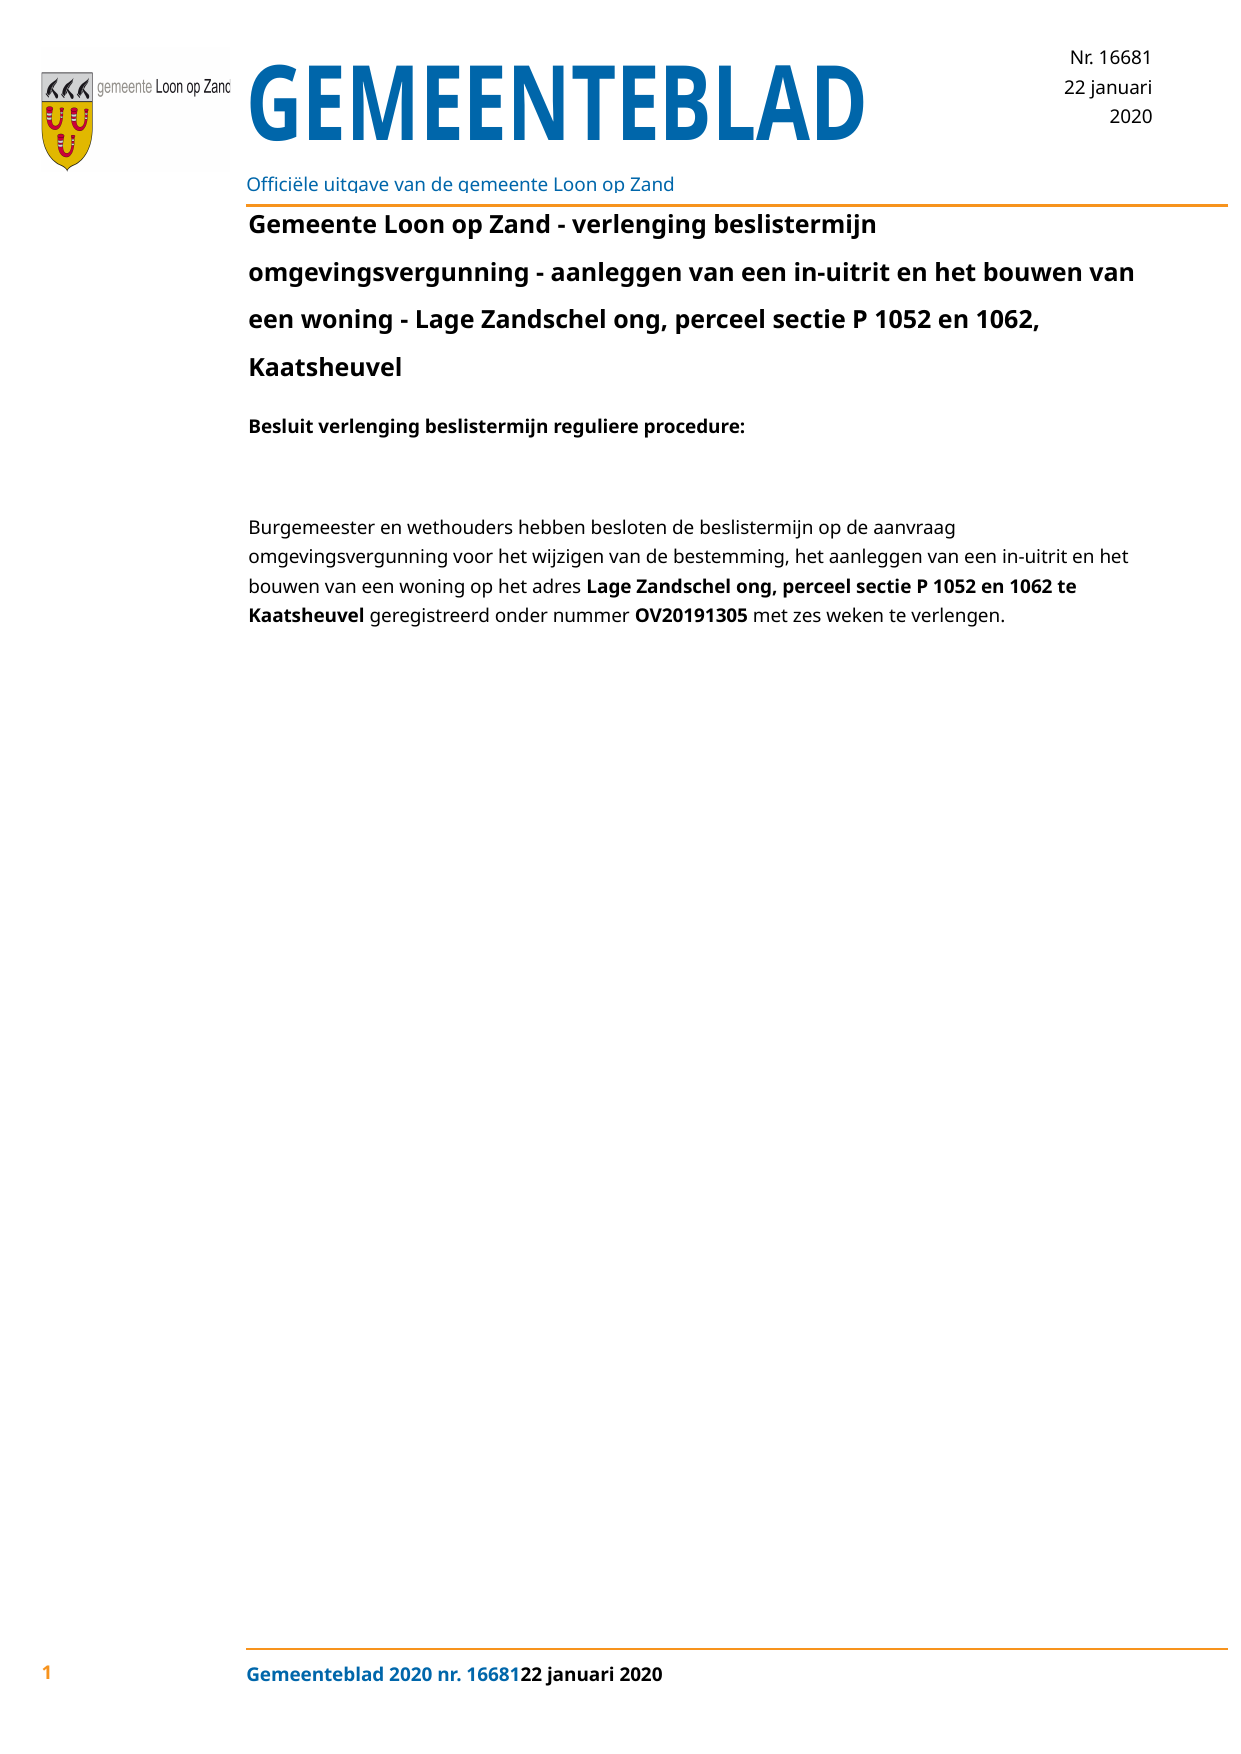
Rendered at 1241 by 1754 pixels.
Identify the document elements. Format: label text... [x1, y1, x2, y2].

text Besluit verlenging beslistermijn reguliere procedure: [248, 413, 1152, 439]
text Gemeente Loon op Zand - verlenging beslistermijn omgevingsvergunning - aanleggen van een in-uitrit en het bouwen van een woning - Lage Zandschel ong, perceel sectie P 1052 en 1062, Kaatsheuvel [248, 207, 1152, 384]
picture [41, 47, 231, 172]
text Burgemeester en wethouders hebben besloten de beslistermijn op de aanvraag omgevingsvergunning voor het wijzigen van de bestemming, het aanleggen van een in-uitrit en het bouwen van een woning op het adres Lage Zandschel ong, perceel sectie P 1052 en 1062 te Kaatsheuvel geregistreerd onder nummer OV20191305 met zes weken te verlengen. [248, 514, 1152, 628]
